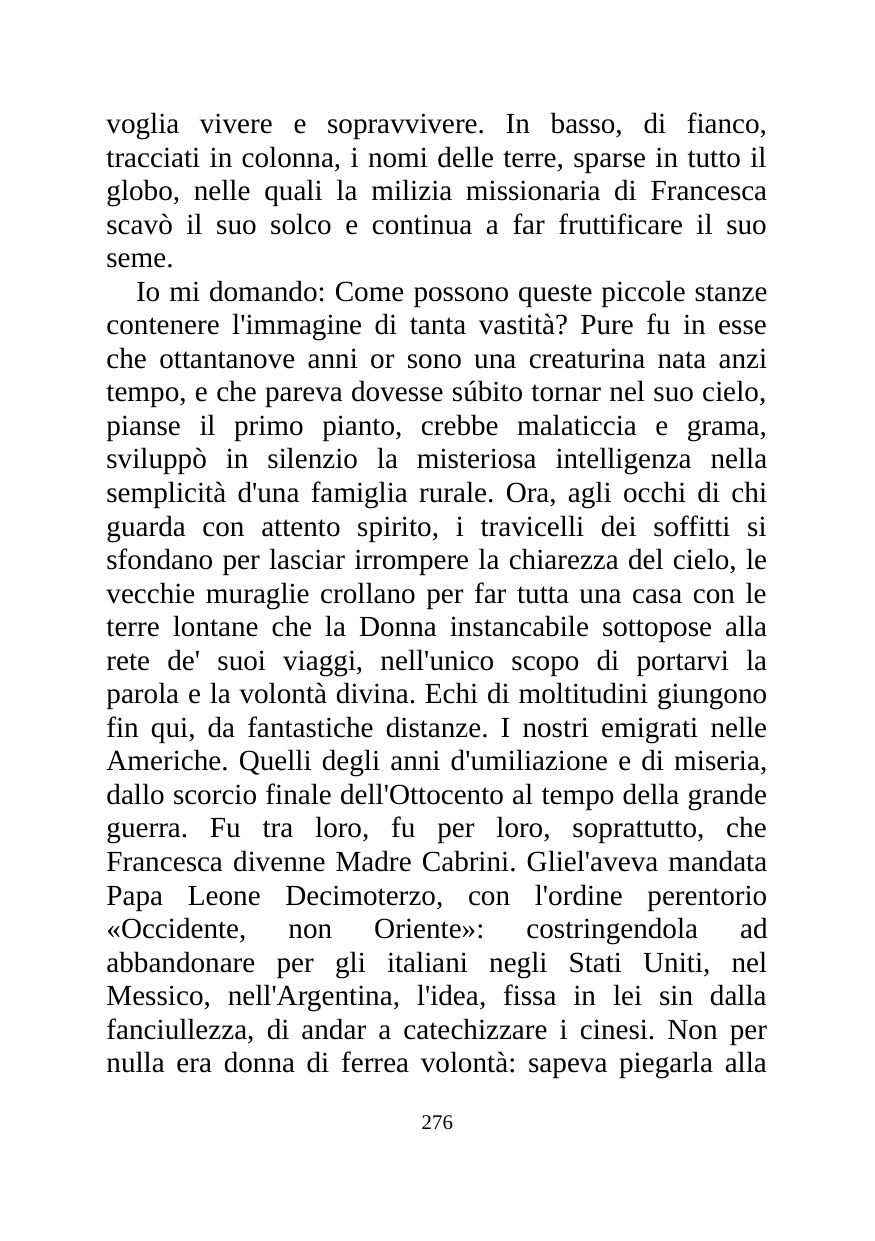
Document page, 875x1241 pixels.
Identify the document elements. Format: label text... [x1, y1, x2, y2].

text voglia vivere e sopravvivere. In basso, di fianco, tracciati in colonna, i nomi delle terre, sparse in tutto il globo, nelle quali la milizia missionaria di Francesca scavò il suo solco e continua a far fruttificare il suo seme. [106, 106, 768, 274]
text Io mi domando: Come possono queste piccole stanze contenere l'immagine di tanta vastità? Pure fu in esse che ottantanove anni or sono una creaturina nata anzi tempo, e che pareva dovesse súbito tornar nel suo cielo, pianse il primo pianto, crebbe malaticcia e grama, sviluppò in silenzio la misteriosa intelligenza nella semplicità d'una famiglia rurale. Ora, agli occhi di chi guarda con attento spirito, i travicelli dei soffitti si sfondano per lasciar irrompere la chiarezza del cielo, le vecchie muraglie crollano per far tutta una casa con le terre lontane che la Donna instancabile sottopose alla rete de' suoi viaggi, nell'unico scopo di portarvi la parola e la volontà divina. Echi di moltitudini giungono fin qui, da fantastiche distanze. I nostri emigrati nelle Americhe. Quelli degli anni d'umiliazione e di miseria, dallo scorcio finale dell'Ottocento al tempo della grande guerra. Fu tra loro, fu per loro, soprattutto, che Francesca divenne Madre Cabrini. Gliel'aveva mandata Papa Leone Decimoterzo, con l'ordine perentorio «Occidente, non Oriente»: costringendola ad abbandonare per gli italiani negli Stati Uniti, nel Messico, nell'Argentina, l'idea, fissa in lei sin dalla fanciullezza, di andar a catechizzare i cinesi. Non per nulla era donna di ferrea volontà: sapeva piegarla alla [106, 274, 768, 1079]
